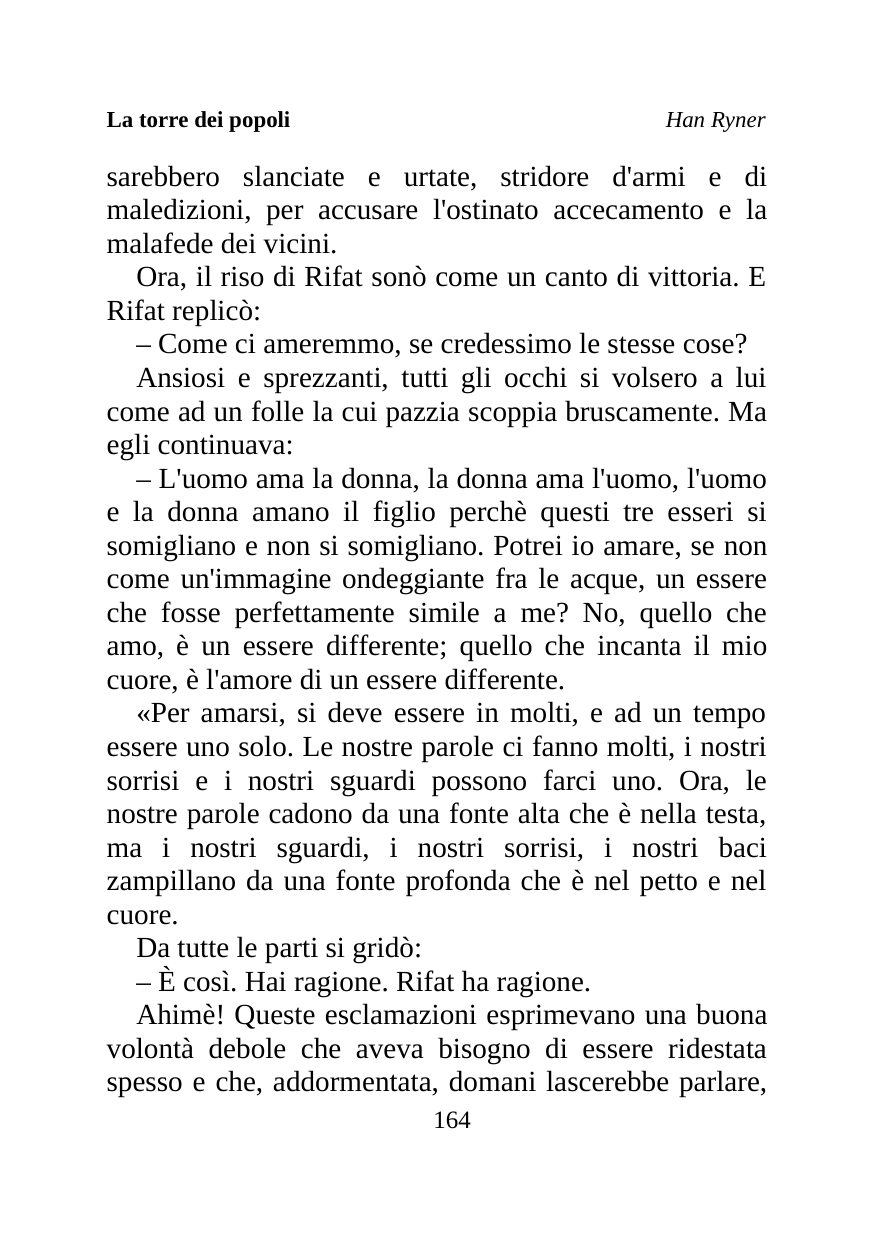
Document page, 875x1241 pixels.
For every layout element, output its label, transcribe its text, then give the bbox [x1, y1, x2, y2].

text – Come ci ameremmo, se credessimo le stesse cose? [106, 327, 768, 360]
text – È così. Hai ragione. Rifat ha ragione. [106, 964, 768, 997]
text «Per amarsi, si deve essere in molti, e ad un tempo essere uno solo. Le nostre parole ci fanno molti, i nostri sorrisi e i nostri sguardi possono farci uno. Ora, le nostre parole cadono da una fonte alta che è nella testa, ma i nostri sguardi, i nostri sorrisi, i nostri baci zampillano da una fonte profonda che è nel petto e nel cuore. [106, 696, 768, 930]
text – L'uomo ama la donna, la donna ama l'uomo, l'uomo e la donna amano il figlio perchè questi tre esseri si somigliano e non si somigliano. Potrei io amare, se non come un'immagine ondeggiante fra le acque, un essere che fosse perfettamente simile a me? No, quello che amo, è un essere differente; quello che incanta il mio cuore, è l'amore di un essere differente. [106, 461, 768, 696]
text Ansiosi e sprezzanti, tutti gli occhi si volsero a lui come ad un folle la cui pazzia scoppia bruscamente. Ma egli continuava: [106, 360, 768, 461]
text Da tutte le parti si gridò: [106, 930, 768, 964]
text sarebbero slanciate e urtate, stridore d'armi e di maledizioni, per accusare l'ostinato accecamento e la malafede dei vicini. [106, 159, 768, 259]
text Ahimè! Queste esclamazioni esprimevano una buona volontà debole che aveva bisogno di essere ridestata spesso e che, addormentata, domani lascerebbe parlare, [106, 997, 768, 1098]
text Ora, il riso di Rifat sonò come un canto di vittoria. E Rifat replicò: [106, 259, 768, 327]
